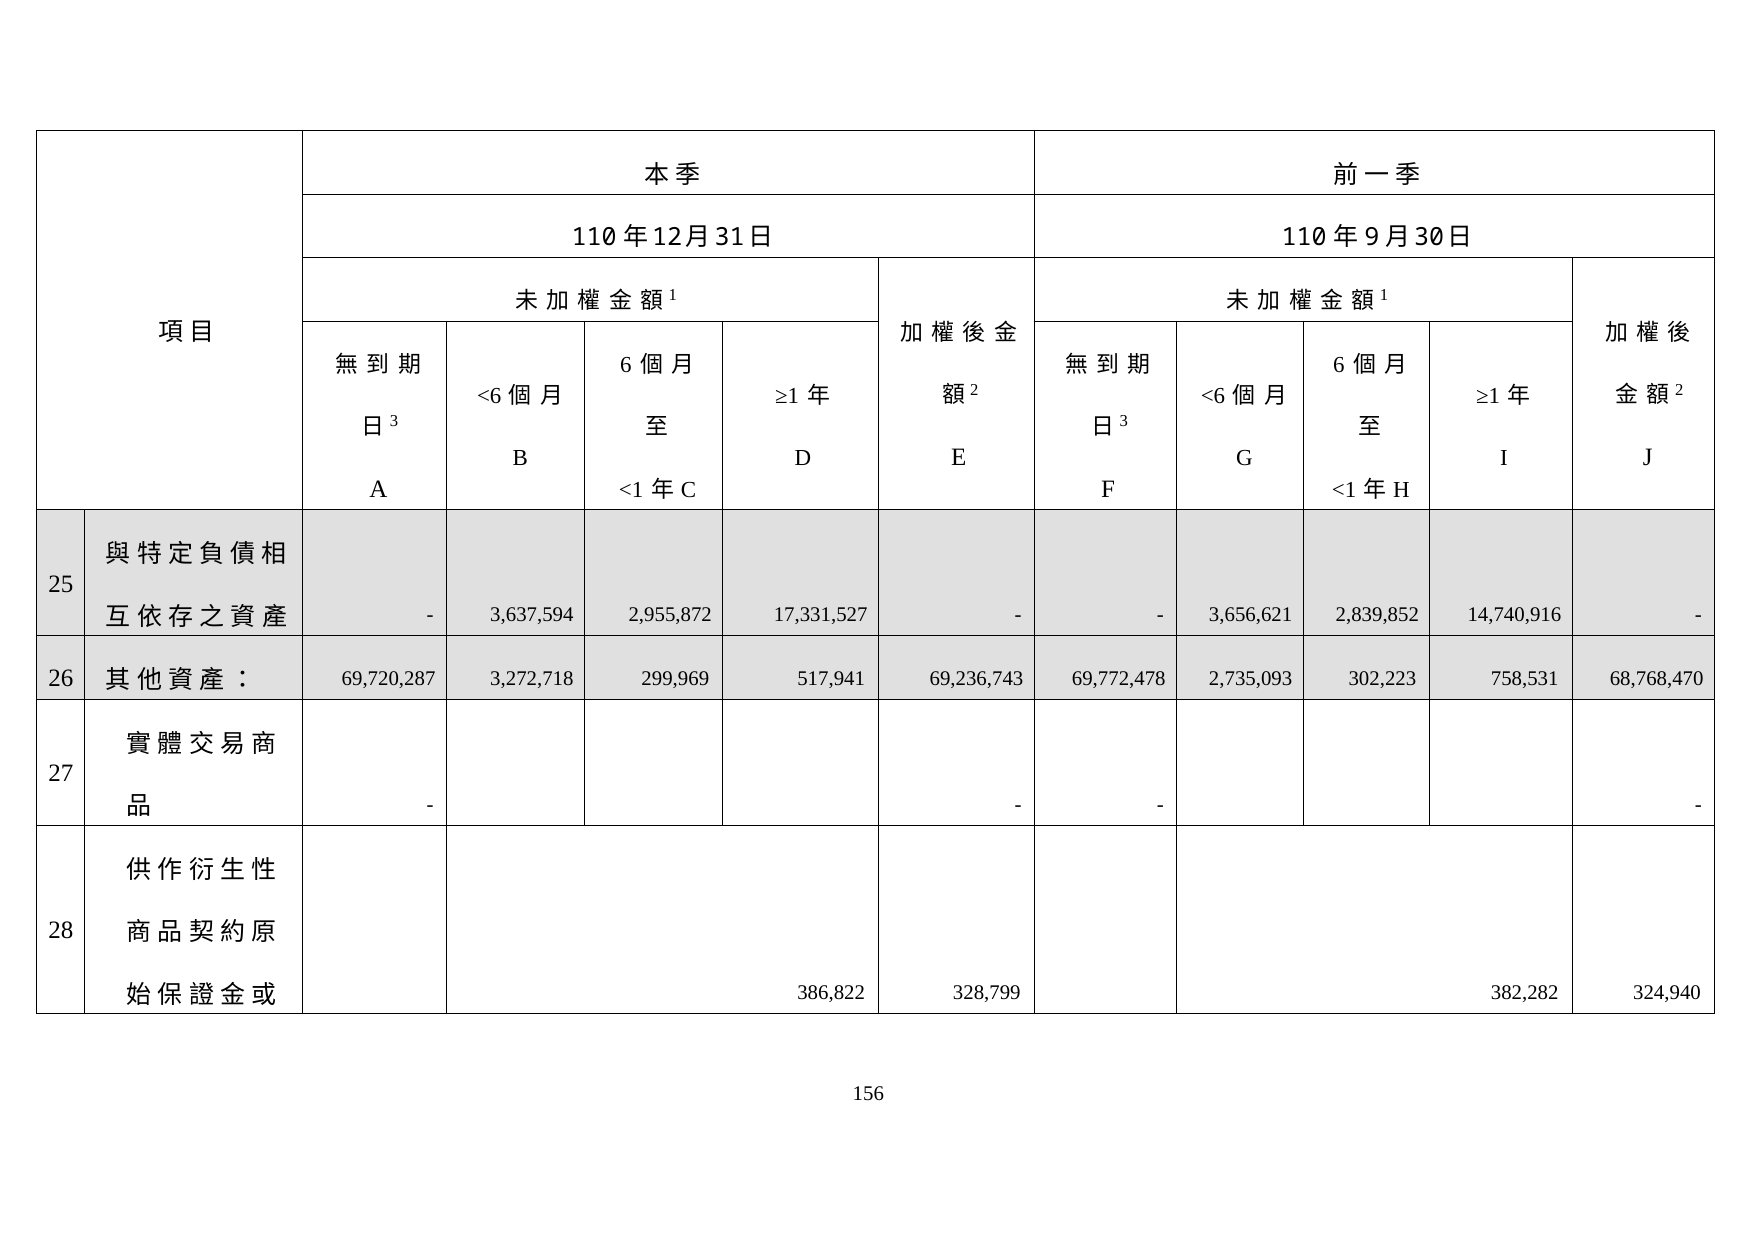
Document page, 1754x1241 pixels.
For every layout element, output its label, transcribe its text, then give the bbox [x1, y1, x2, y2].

table_cell ≥1年 D [723, 322, 878, 509]
table_cell 2,735,093 [1177, 636, 1303, 699]
table_cell 110年12月31日 [303, 195, 1034, 257]
table_cell <6個月 G [1177, 322, 1303, 509]
table_cell 其他資產： [85, 636, 302, 699]
table_cell ≥1年 I [1430, 322, 1572, 509]
table_cell [1177, 700, 1303, 825]
table_cell - [303, 700, 446, 825]
table_header 本季 [303, 131, 1034, 193]
table_cell 3,637,594 [447, 510, 584, 635]
table_cell 6個月至 <1年H [1304, 322, 1429, 509]
table_cell [1430, 700, 1572, 825]
table_cell - [1035, 700, 1176, 825]
table_cell 供作衍生性商品契約原始保證金或 [85, 826, 302, 1013]
table_cell 299,969 [585, 636, 722, 699]
table_cell <6個月 B [447, 322, 584, 509]
table_cell - [879, 510, 1034, 635]
table_cell 69,236,743 [879, 636, 1034, 699]
table_cell 28 [37, 826, 84, 1013]
table_cell [447, 700, 584, 825]
table_cell 758,531 [1430, 636, 1572, 699]
table_cell 與特定負債相互依存之資產 [85, 510, 302, 635]
table_cell - [1573, 510, 1714, 635]
table_cell 加權後金額2 J [1573, 258, 1714, 509]
table_cell 382,282 [1177, 826, 1572, 1013]
table_cell 25 [37, 510, 84, 635]
table_cell [723, 700, 878, 825]
table_cell 加權後金額2 E [879, 258, 1034, 509]
table_cell 14,740,916 [1430, 510, 1572, 635]
table_cell - [1035, 510, 1176, 635]
table_cell 無到期日3 A [303, 322, 446, 509]
table_cell [585, 700, 722, 825]
table_header 前一季 [1035, 131, 1714, 193]
table_cell 6個月至 <1年C [585, 322, 722, 509]
table_cell 2,955,872 [585, 510, 722, 635]
table_cell 68,768,470 [1573, 636, 1714, 699]
table_cell 實體交易商品 [85, 700, 302, 825]
table_cell 無到期日3 F [1035, 322, 1176, 509]
table_header 項目 [37, 131, 302, 509]
table_cell [303, 826, 446, 1013]
table_cell 69,720,287 [303, 636, 446, 699]
table_cell 517,941 [723, 636, 878, 699]
table_cell 386,822 [447, 826, 878, 1013]
table_cell 3,656,621 [1177, 510, 1303, 635]
table_cell 27 [37, 700, 84, 825]
table_cell 17,331,527 [723, 510, 878, 635]
table_cell 未加權金額1 [303, 258, 878, 321]
table_cell 110年9月30日 [1035, 195, 1714, 257]
table_cell [1304, 700, 1429, 825]
table_cell 2,839,852 [1304, 510, 1429, 635]
table_cell 26 [37, 636, 84, 699]
table_cell - [879, 700, 1034, 825]
table_cell [1035, 826, 1176, 1013]
table_cell 324,940 [1573, 826, 1714, 1013]
table_cell 3,272,718 [447, 636, 584, 699]
table_cell 302,223 [1304, 636, 1429, 699]
table_cell 69,772,478 [1035, 636, 1176, 699]
table_cell 未加權金額1 [1035, 258, 1572, 321]
table_cell 328,799 [879, 826, 1034, 1013]
table_cell - [303, 510, 446, 635]
table_cell - [1573, 700, 1714, 825]
